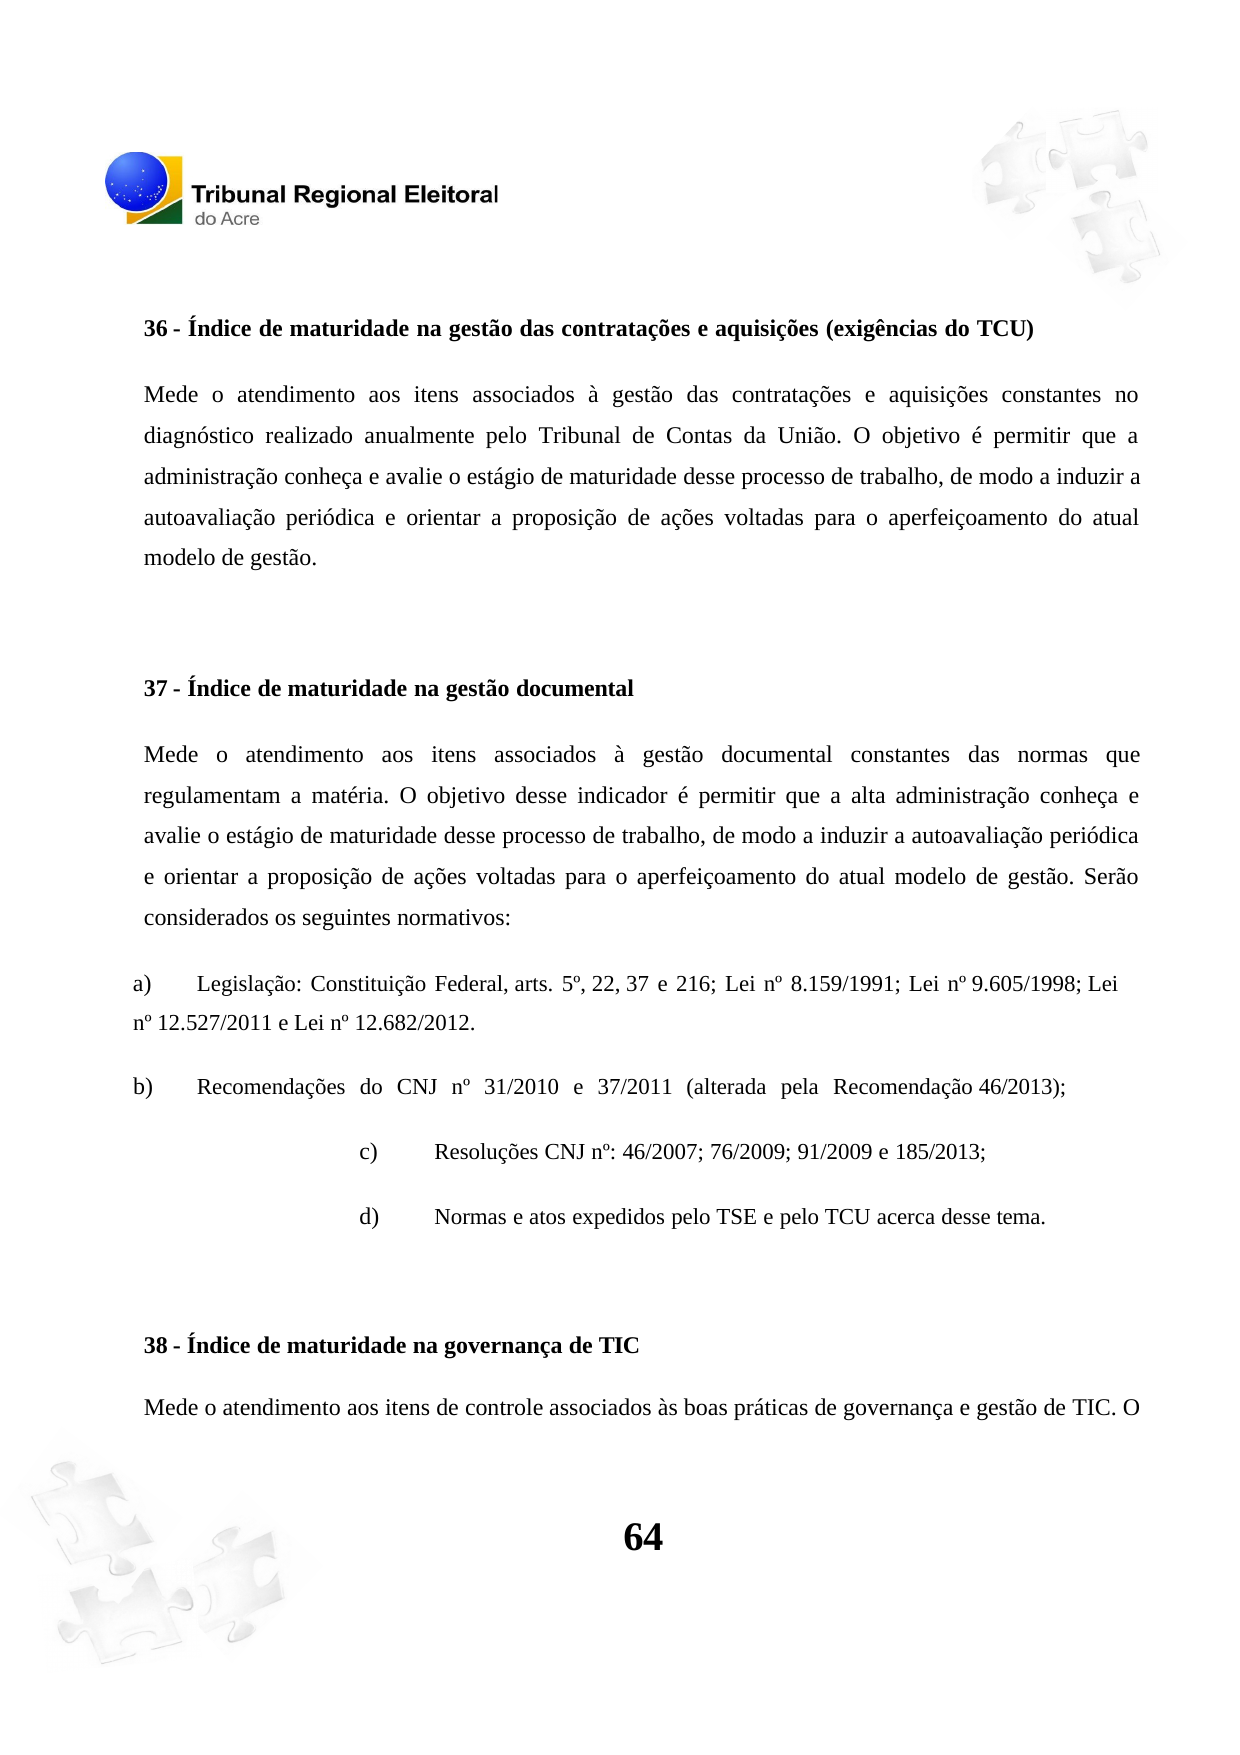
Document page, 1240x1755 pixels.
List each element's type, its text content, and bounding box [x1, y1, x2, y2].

list Resoluções CNJ nº: 46/2007; 76/2009; 91/2009 e 185/2013; [359, 1137, 1195, 1165]
list - Índice de maturidade na governança de TIC [144, 1331, 1195, 1359]
list Recomendações do CNJ nº 31/2010 e 37/2011 (alterada pela Recomendação 46/2013); [133, 1072, 1141, 1100]
text Mede o atendimento aos itens de controle associados às boas práticas de governança e gestão de TIC. O [144, 1393, 1141, 1420]
text Mede o atendimento aos itens associados à gestão das contratações e aquisições constantes no diagnóstico realizado anualmente pelo Tribunal de Contas da União. O objetivo é permitir que a administração conheça e avalie o estágio de maturidade desse processo de trabalho, de modo a induzir a autoavaliação periódica e orientar a proposição de ações voltadas para o aperfeiçoamento do atual modelo de gestão. [144, 380, 1141, 571]
text Mede o atendimento aos itens associados à gestão documental constantes das normas que regulamentam a matéria. O objetivo desse indicador é permitir que a alta administração conheça e avalie o estágio de maturidade desse processo de trabalho, de modo a induzir a autoavaliação periódica e orientar a proposição de ações voltadas para o aperfeiçoamento do atual modelo de gestão. Serão considerados os seguintes normativos: [144, 740, 1141, 931]
list - Índice de maturidade na gestão documental [144, 674, 1195, 702]
list Normas e atos expedidos pelo TSE e pelo TCU acerca desse tema. [359, 1202, 1195, 1229]
list Legislação: Constituição Federal, arts. 5º, 22, 37 e 216; Lei nº 8.159/1991; Lei nº 9.605/1998; Lei nº 12.527/2011 e Lei nº 12.682/2012. [133, 969, 1141, 1036]
list - Índice de maturidade na gestão das contratações e aquisições (exigências do TCU) [144, 314, 1195, 342]
